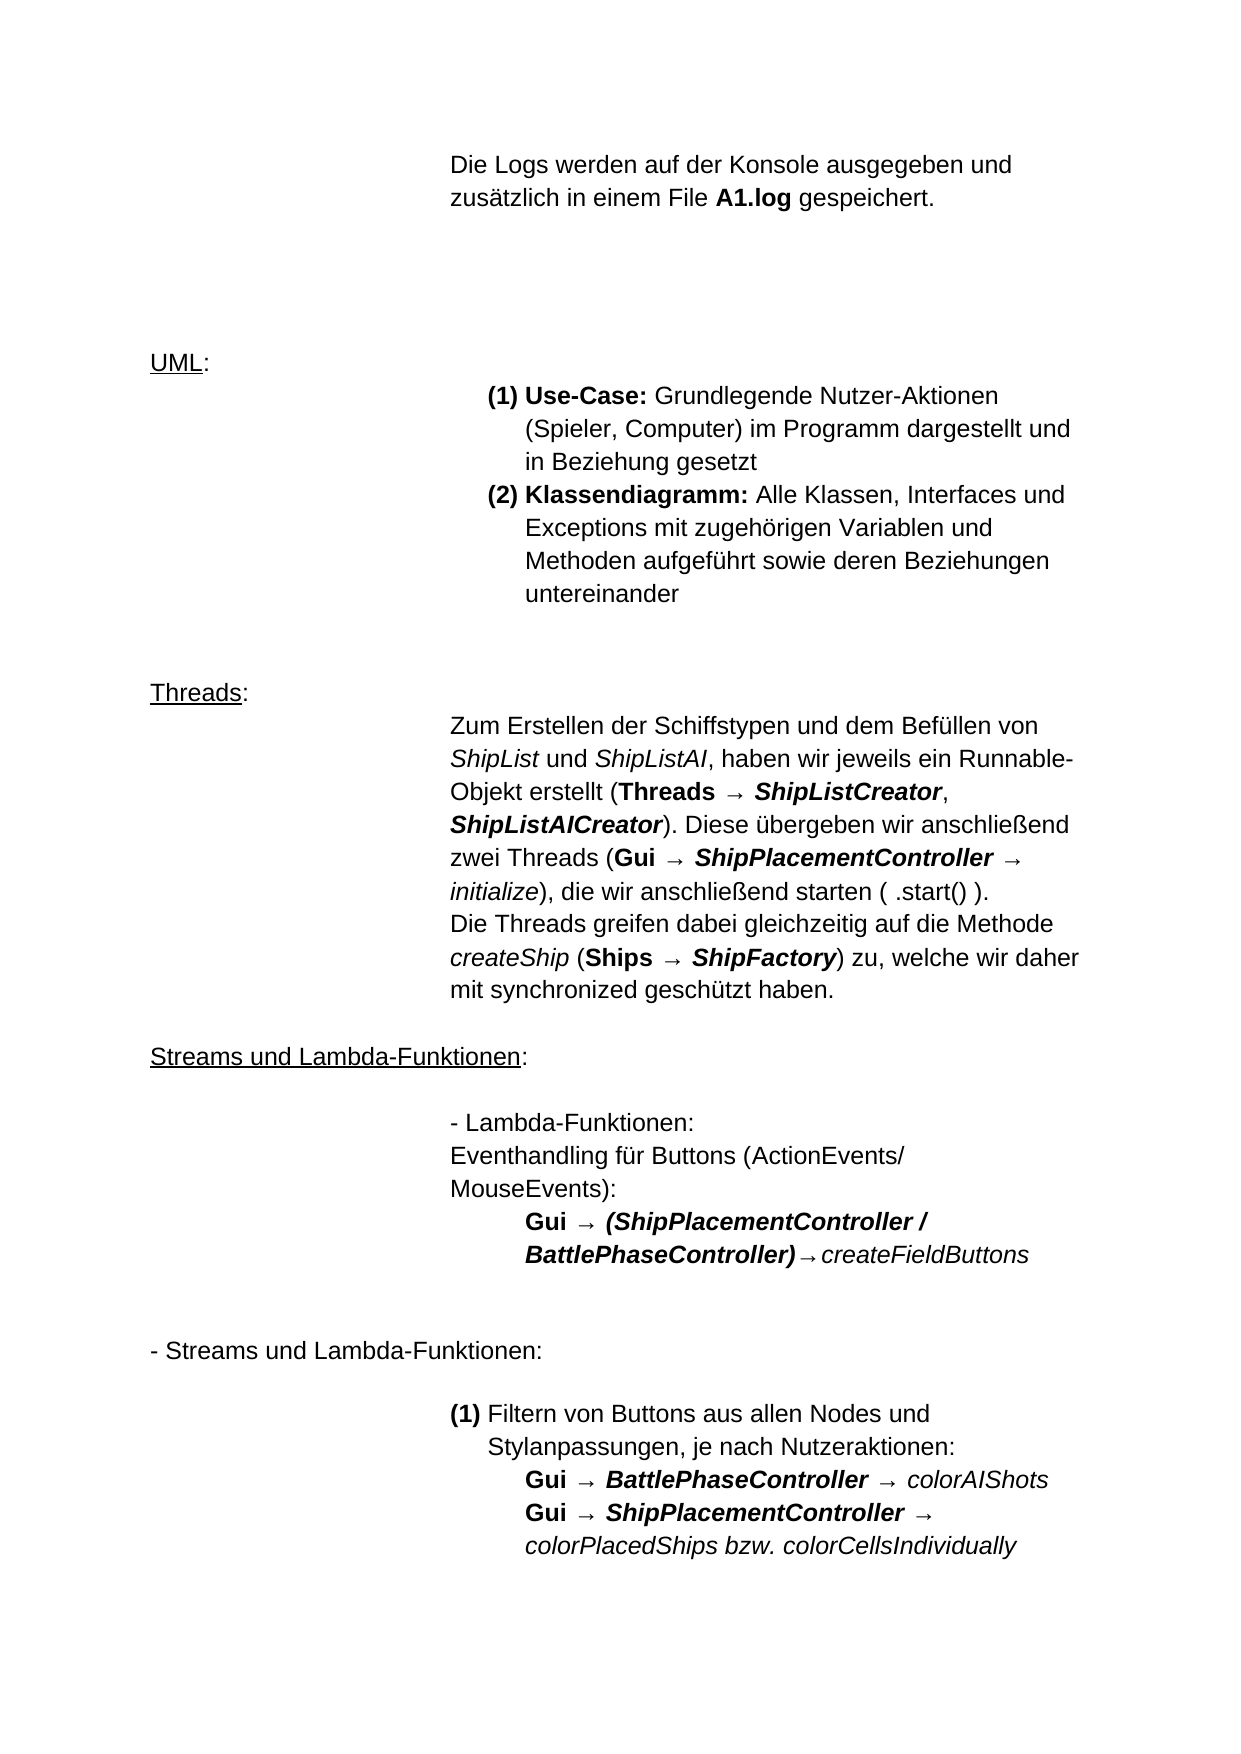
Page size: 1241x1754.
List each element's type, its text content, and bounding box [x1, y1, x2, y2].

list Gui → BattlePhaseController → colorAIShots [487, 1465, 1090, 1494]
text Die Threads greifen dabei gleichzeitig auf die Methode createShip (Ships → ShipFactory) zu, welche wir daher mit synchronized geschützt haben. [450, 909, 1090, 1004]
text Gui → (ShipPlacementController / BattlePhaseController)→createFieldButtons [150, 1207, 1090, 1268]
list Gui → ShipPlacementController → colorPlacedShips bzw. colorCellsIndividually [487, 1498, 1090, 1560]
text - Streams und Lambda-Funktionen: [150, 1336, 1090, 1365]
text Streams und Lambda-Funktionen: [150, 1042, 1090, 1070]
list Klassendiagramm: Alle Klassen, Interfaces und Exceptions mit zugehörigen Variablen und Methoden aufgeführt sowie deren Beziehungen untereinander [487, 480, 1090, 608]
list Filtern von Buttons aus allen Nodes und Stylanpassungen, je nach Nutzeraktionen: [450, 1399, 1090, 1461]
list Use-Case: Grundlegende Nutzer-Aktionen (Spieler, Computer) im Programm dargestellt und in Beziehung gesetzt [487, 381, 1090, 476]
text UML: [150, 348, 1090, 377]
text Threads: [150, 678, 1090, 707]
text Zum Erstellen der Schiffstypen und dem Befüllen von ShipList und ShipListAI, haben wir jeweils ein Runnable-Objekt erstellt (Threads → ShipListCreator, ShipListAICreator). Diese übergeben wir anschließend zwei Threads (Gui → ShipPlacementController → initialize), die wir anschließend starten ( .start() ). [450, 711, 1090, 905]
text - Lambda-Funktionen: Eventhandling für Buttons (ActionEvents/ [150, 1108, 1090, 1169]
text MouseEvents): [150, 1174, 1090, 1202]
text Die Logs werden auf der Konsole ausgegeben und zusätzlich in einem File A1.log gespeichert. [150, 150, 1090, 212]
